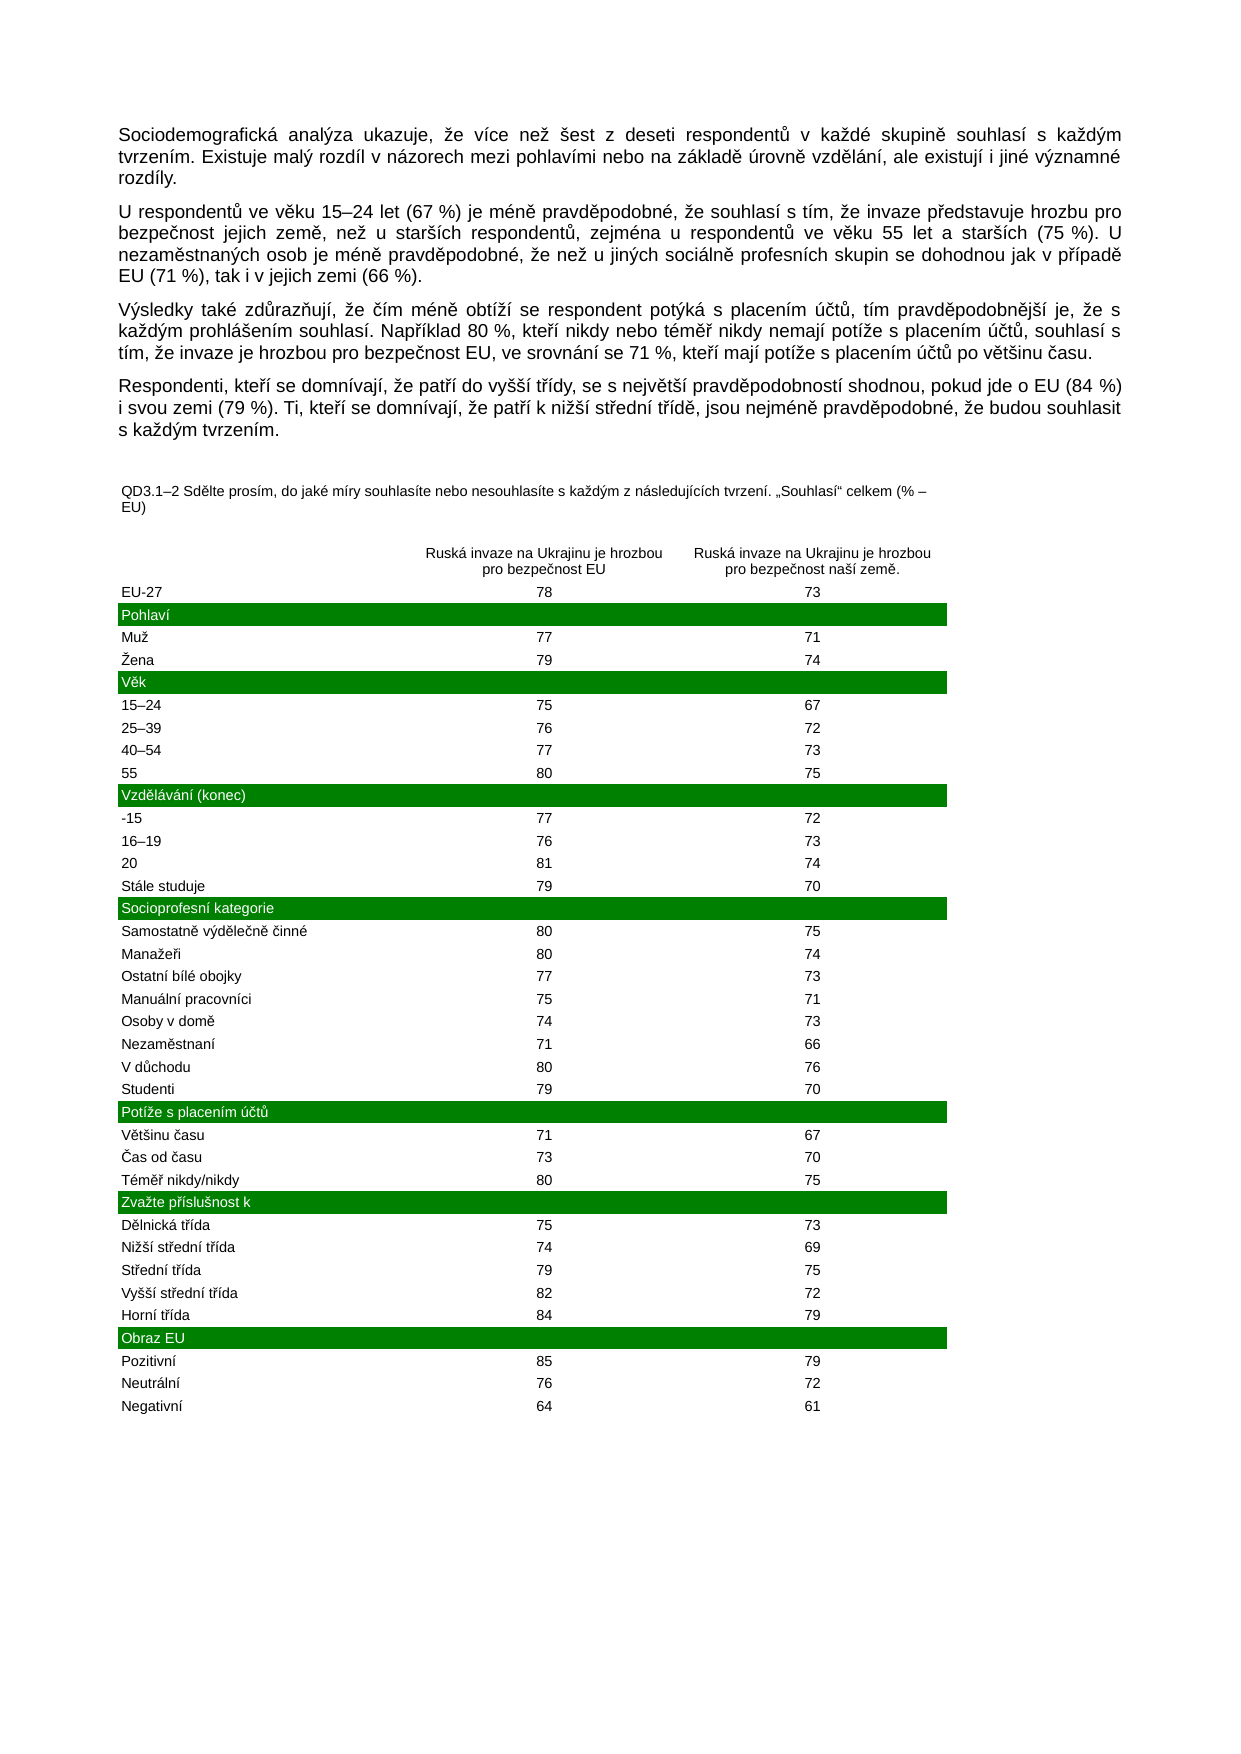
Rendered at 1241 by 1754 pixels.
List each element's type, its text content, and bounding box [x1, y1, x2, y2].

table_cell 64 [410, 1395, 678, 1417]
table_cell 79 [678, 1304, 947, 1327]
table_cell Věk [118, 671, 410, 694]
table_cell 76 [410, 829, 678, 852]
table_cell 80 [410, 1169, 678, 1191]
table_cell 16–19 [118, 829, 410, 852]
table_cell Pohlaví [118, 603, 410, 626]
table_cell Většinu času [118, 1123, 410, 1146]
table_cell Manuální pracovníci [118, 988, 410, 1010]
table_cell [678, 671, 947, 694]
table_cell 75 [678, 1259, 947, 1281]
table_cell Ostatní bílé obojky [118, 965, 410, 988]
table_cell 73 [678, 965, 947, 988]
table_cell Muž [118, 626, 410, 648]
table_cell -15 [118, 807, 410, 829]
table_cell 80 [410, 943, 678, 965]
table_cell 74 [410, 1236, 678, 1259]
table_cell 72 [678, 1281, 947, 1304]
table_cell 15–24 [118, 694, 410, 716]
table_cell [678, 603, 947, 626]
table_cell 74 [678, 649, 947, 671]
table_cell 79 [410, 1078, 678, 1101]
table_cell [118, 519, 410, 541]
table_cell Téměř nikdy/nikdy [118, 1169, 410, 1191]
table_cell 80 [410, 920, 678, 942]
table_cell Zvažte příslušnost k [118, 1191, 410, 1214]
table_cell 71 [678, 626, 947, 648]
table_cell 75 [678, 1169, 947, 1191]
table_cell [678, 1327, 947, 1349]
table_cell Pozitivní [118, 1349, 410, 1372]
table_cell V důchodu [118, 1055, 410, 1078]
table_cell Žena [118, 649, 410, 671]
table_cell 73 [678, 1214, 947, 1236]
table_cell 67 [678, 1123, 947, 1146]
table_cell 25–39 [118, 716, 410, 739]
table_cell Neutrální [118, 1372, 410, 1394]
table_cell Střední třída [118, 1259, 410, 1281]
table_cell 61 [678, 1395, 947, 1417]
table_cell 75 [678, 762, 947, 784]
table_cell 71 [410, 1123, 678, 1146]
table_cell [678, 897, 947, 920]
table_cell 71 [678, 988, 947, 1010]
table_cell 75 [678, 920, 947, 942]
table_cell Obraz EU [118, 1327, 410, 1349]
text U respondentů ve věku 15–24 let (67 %) je méně pravděpodobné, že souhlasí s tím, že invaze představuje hrozbu pro bezpečnost jejich země, než u starších respondentů, zejména u respondentů ve věku 55 let a starších (75 %). U nezaměstnaných osob je méně pravděpodobné, že než u jiných sociálně profesních skupin se dohodnou jak v případě EU (71 %), tak i v jejich zemi (66 %). [118, 201, 1122, 287]
table_cell 67 [678, 694, 947, 716]
table_cell 80 [410, 1055, 678, 1078]
table_cell [410, 897, 678, 920]
table_cell 73 [678, 581, 947, 603]
table_cell [678, 784, 947, 807]
table_cell 77 [410, 965, 678, 988]
table_cell 76 [410, 716, 678, 739]
table_cell 75 [410, 988, 678, 1010]
table_cell [410, 519, 678, 541]
table_cell 79 [410, 875, 678, 897]
table_cell Dělnická třída [118, 1214, 410, 1236]
table_header QD3.1–2 Sdělte prosím, do jaké míry souhlasíte nebo nesouhlasíte s každým z následujících tvrzení. „Souhlasí“ celkem (% – EU) [118, 479, 947, 519]
table_cell [410, 1101, 678, 1123]
table_cell 76 [410, 1372, 678, 1394]
table_cell Vyšší střední třída [118, 1281, 410, 1304]
table_cell 73 [678, 829, 947, 852]
table_cell 66 [678, 1033, 947, 1055]
table_cell 72 [678, 716, 947, 739]
table_cell 20 [118, 852, 410, 874]
table_cell 82 [410, 1281, 678, 1304]
table_cell [410, 603, 678, 626]
table_cell 79 [410, 1259, 678, 1281]
table_cell 72 [678, 807, 947, 829]
table_cell 76 [678, 1055, 947, 1078]
table_cell Manažeři [118, 943, 410, 965]
table_cell 73 [678, 739, 947, 762]
table_cell Čas od času [118, 1146, 410, 1168]
table_cell 75 [410, 1214, 678, 1236]
table_cell 80 [410, 762, 678, 784]
table_cell 40–54 [118, 739, 410, 762]
table_cell Horní třída [118, 1304, 410, 1327]
table_cell 78 [410, 581, 678, 603]
table_cell [410, 1191, 678, 1214]
text Sociodemografická analýza ukazuje, že více než šest z deseti respondentů v každé skupině souhlasí s každým tvrzením. Existuje malý rozdíl v názorech mezi pohlavími nebo na základě úrovně vzdělání, ale existují i jiné významné rozdíly. [118, 124, 1122, 189]
table_cell [118, 541, 410, 581]
table_cell [678, 519, 947, 541]
table_cell 77 [410, 626, 678, 648]
table_cell 69 [678, 1236, 947, 1259]
table_cell Vzdělávání (konec) [118, 784, 410, 807]
table_cell EU-27 [118, 581, 410, 603]
table_cell [678, 1101, 947, 1123]
table_cell 73 [678, 1010, 947, 1033]
table_cell 55 [118, 762, 410, 784]
table_cell 70 [678, 1146, 947, 1168]
table_cell Stále studuje [118, 875, 410, 897]
table_cell 77 [410, 739, 678, 762]
table_cell 74 [678, 852, 947, 874]
table_cell 71 [410, 1033, 678, 1055]
table_cell Ruská invaze na Ukrajinu je hrozbou pro bezpečnost EU [410, 541, 678, 581]
table_cell Nižší střední třída [118, 1236, 410, 1259]
table_cell 77 [410, 807, 678, 829]
table_cell 75 [410, 694, 678, 716]
table_cell 85 [410, 1349, 678, 1372]
table_cell 84 [410, 1304, 678, 1327]
table_cell Negativní [118, 1395, 410, 1417]
table_cell Osoby v domě [118, 1010, 410, 1033]
table_cell 73 [410, 1146, 678, 1168]
text Výsledky také zdůrazňují, že čím méně obtíží se respondent potýká s placením účtů, tím pravděpodobnější je, že s každým prohlášením souhlasí. Například 80 %, kteří nikdy nebo téměř nikdy nemají potíže s placením účtů, souhlasí s tím, že invaze je hrozbou pro bezpečnost EU, ve srovnání se 71 %, kteří mají potíže s placením účtů po většinu času. [118, 299, 1122, 363]
table_cell Studenti [118, 1078, 410, 1101]
table_cell 74 [678, 943, 947, 965]
table_cell Potíže s placením účtů [118, 1101, 410, 1123]
table_cell Samostatně výdělečně činné [118, 920, 410, 942]
table_cell 72 [678, 1372, 947, 1394]
table_cell 74 [410, 1010, 678, 1033]
table_cell [678, 1191, 947, 1214]
table_cell Nezaměstnaní [118, 1033, 410, 1055]
table_cell [410, 784, 678, 807]
table_cell 81 [410, 852, 678, 874]
table_cell 79 [678, 1349, 947, 1372]
table_cell [410, 1327, 678, 1349]
table_cell Socioprofesní kategorie [118, 897, 410, 920]
table_cell [410, 671, 678, 694]
text Respondenti, kteří se domnívají, že patří do vyšší třídy, se s největší pravděpodobností shodnou, pokud jde o EU (84 %) i svou zemi (79 %). Ti, kteří se domnívají, že patří k nižší střední třídě, jsou nejméně pravděpodobné, že budou souhlasit s každým tvrzením. [118, 375, 1122, 440]
table_cell 79 [410, 649, 678, 671]
table_cell 70 [678, 1078, 947, 1101]
table_cell 70 [678, 875, 947, 897]
table_cell Ruská invaze na Ukrajinu je hrozbou pro bezpečnost naší země. [678, 541, 947, 581]
